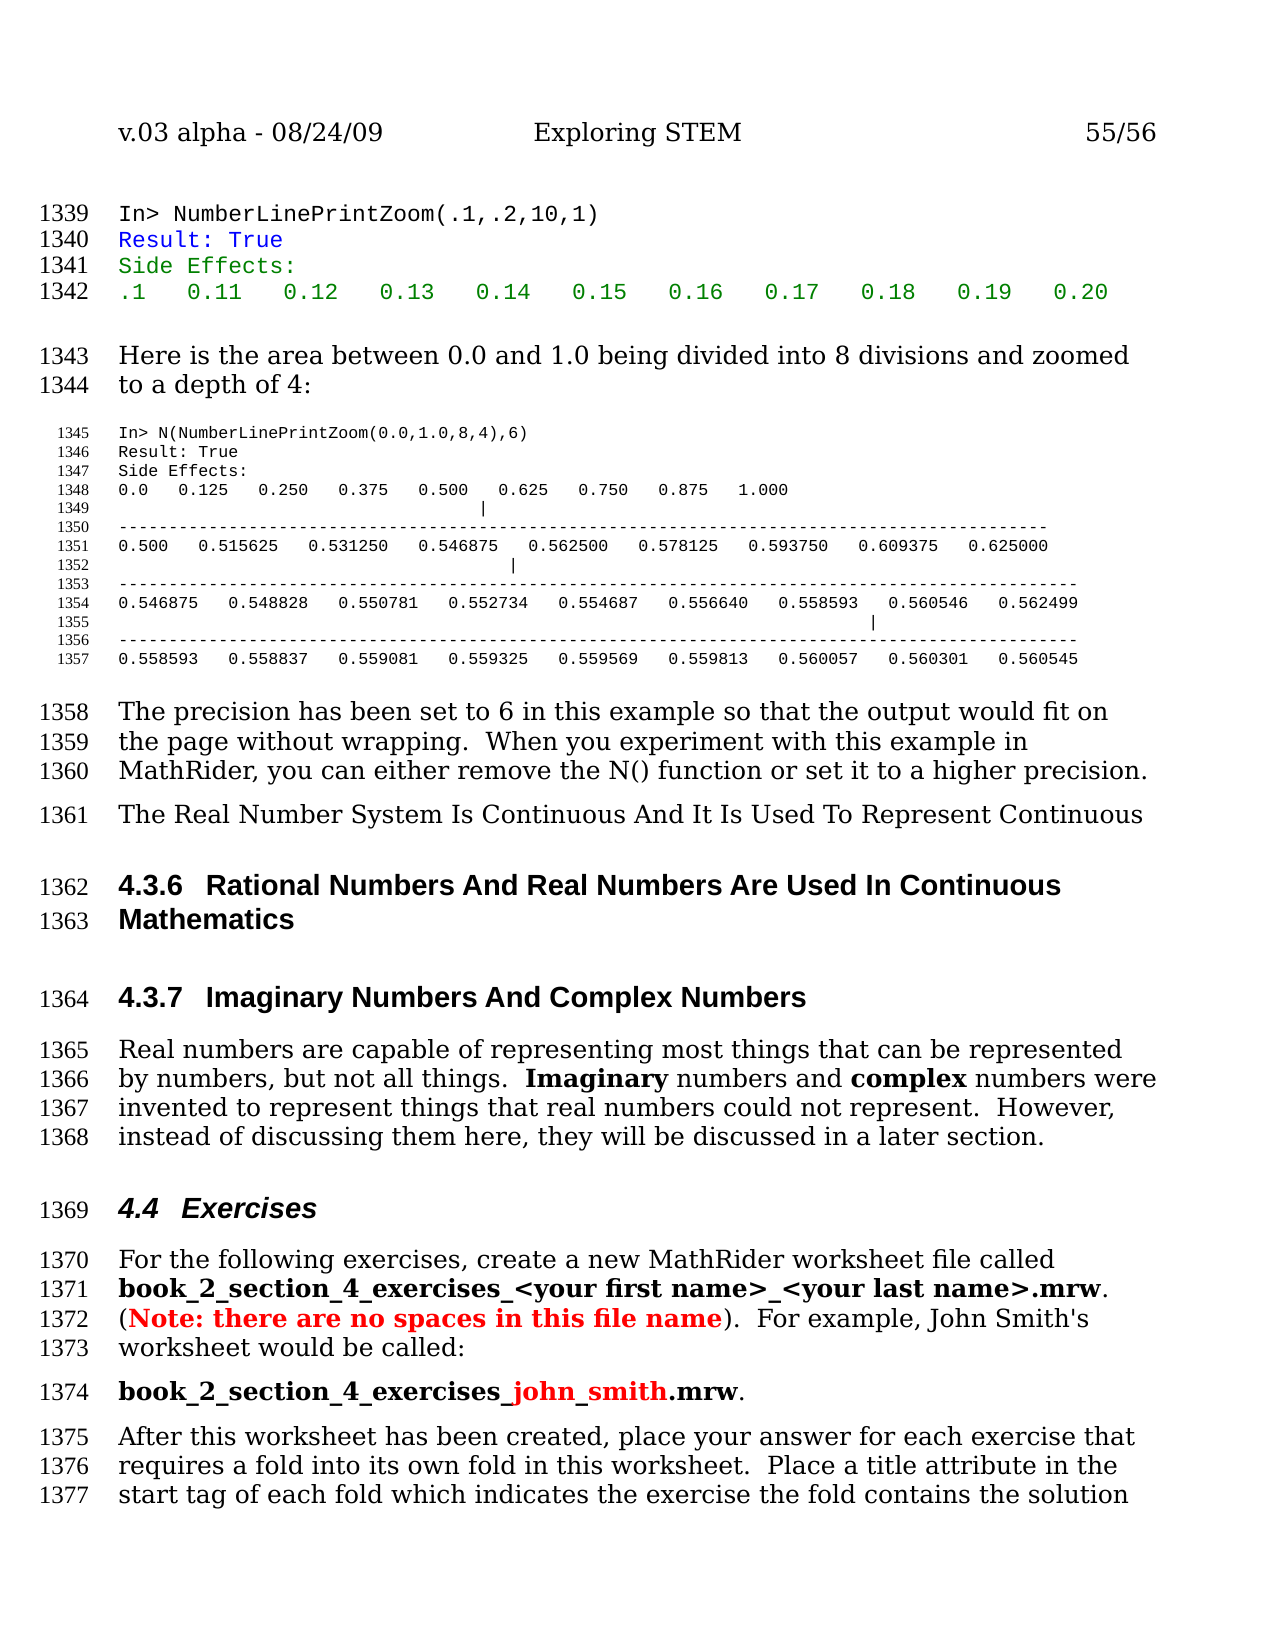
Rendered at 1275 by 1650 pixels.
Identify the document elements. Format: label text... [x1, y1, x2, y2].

text For the following exercises, create a new MathRider worksheet file called book_2_section_4_exercises_<your first name>_<your last name>.mrw. (Note: there are no spaces in this file name). For example, John Smith's worksheet would be called: [118, 1245, 1157, 1362]
text Here is the area between 0.0 and 1.0 being divided into 8 divisions and zoomed to a depth of 4: [118, 341, 1157, 400]
subtitle Imaginary Numbers And Complex Numbers [118, 980, 1157, 1014]
text 0.546875 0.548828 0.550781 0.552734 0.554687 0.556640 0.558593 0.560546 0.562499 [118, 594, 1157, 613]
text The precision has been set to 6 in this example so that the output would fit on the page without wrapping. When you experiment with this example in MathRider, you can either remove the N() function or set it to a higher precision. [118, 697, 1157, 785]
text 0.500 0.515625 0.531250 0.546875 0.562500 0.578125 0.593750 0.609375 0.625000 [118, 538, 1157, 557]
text Result: True [118, 229, 1157, 254]
text Side Effects: [118, 462, 1157, 481]
text | [118, 500, 1157, 519]
subtitle Rational Numbers And Real Numbers Are Used In Continuous Mathematics [118, 868, 1157, 935]
text Side Effects: [118, 254, 1157, 281]
text The Real Number System Is Continuous And It Is Used To Represent Continuous [118, 800, 1157, 829]
text | [118, 613, 1157, 632]
text 0.0 0.125 0.250 0.375 0.500 0.625 0.750 0.875 1.000 [118, 481, 1157, 500]
text | [118, 557, 1157, 575]
subtitle Exercises [118, 1191, 1157, 1224]
text .1 0.11 0.12 0.13 0.14 0.15 0.16 0.17 0.18 0.19 0.20 [118, 281, 1157, 306]
text book_2_section_4_exercises_john_smith.mrw. [118, 1377, 1157, 1407]
text After this worksheet has been created, place your answer for each exercise that requires a fold into its own fold in this worksheet. Place a title attribute in the start tag of each fold which indicates the exercise the fold contains the solution [118, 1422, 1157, 1509]
text ------------------------------------------------------------------------------------------------ [118, 632, 1157, 651]
text Result: True [118, 443, 1157, 462]
text ------------------------------------------------------------------------------------------------ [118, 575, 1157, 594]
text 0.558593 0.558837 0.559081 0.559325 0.559569 0.559813 0.560057 0.560301 0.560545 [118, 651, 1157, 670]
text --------------------------------------------------------------------------------------------- [118, 519, 1157, 538]
text In> N(NumberLinePrintZoom(0.0,1.0,8,4),6) [118, 424, 1157, 443]
text In> NumberLinePrintZoom(.1,.2,10,1) [118, 203, 1157, 229]
text Real numbers are capable of representing most things that can be represented by numbers, but not all things. Imaginary numbers and complex numbers were invented to represent things that real numbers could not represent. However, instead of discussing them here, they will be discussed in a later section. [118, 1035, 1157, 1152]
